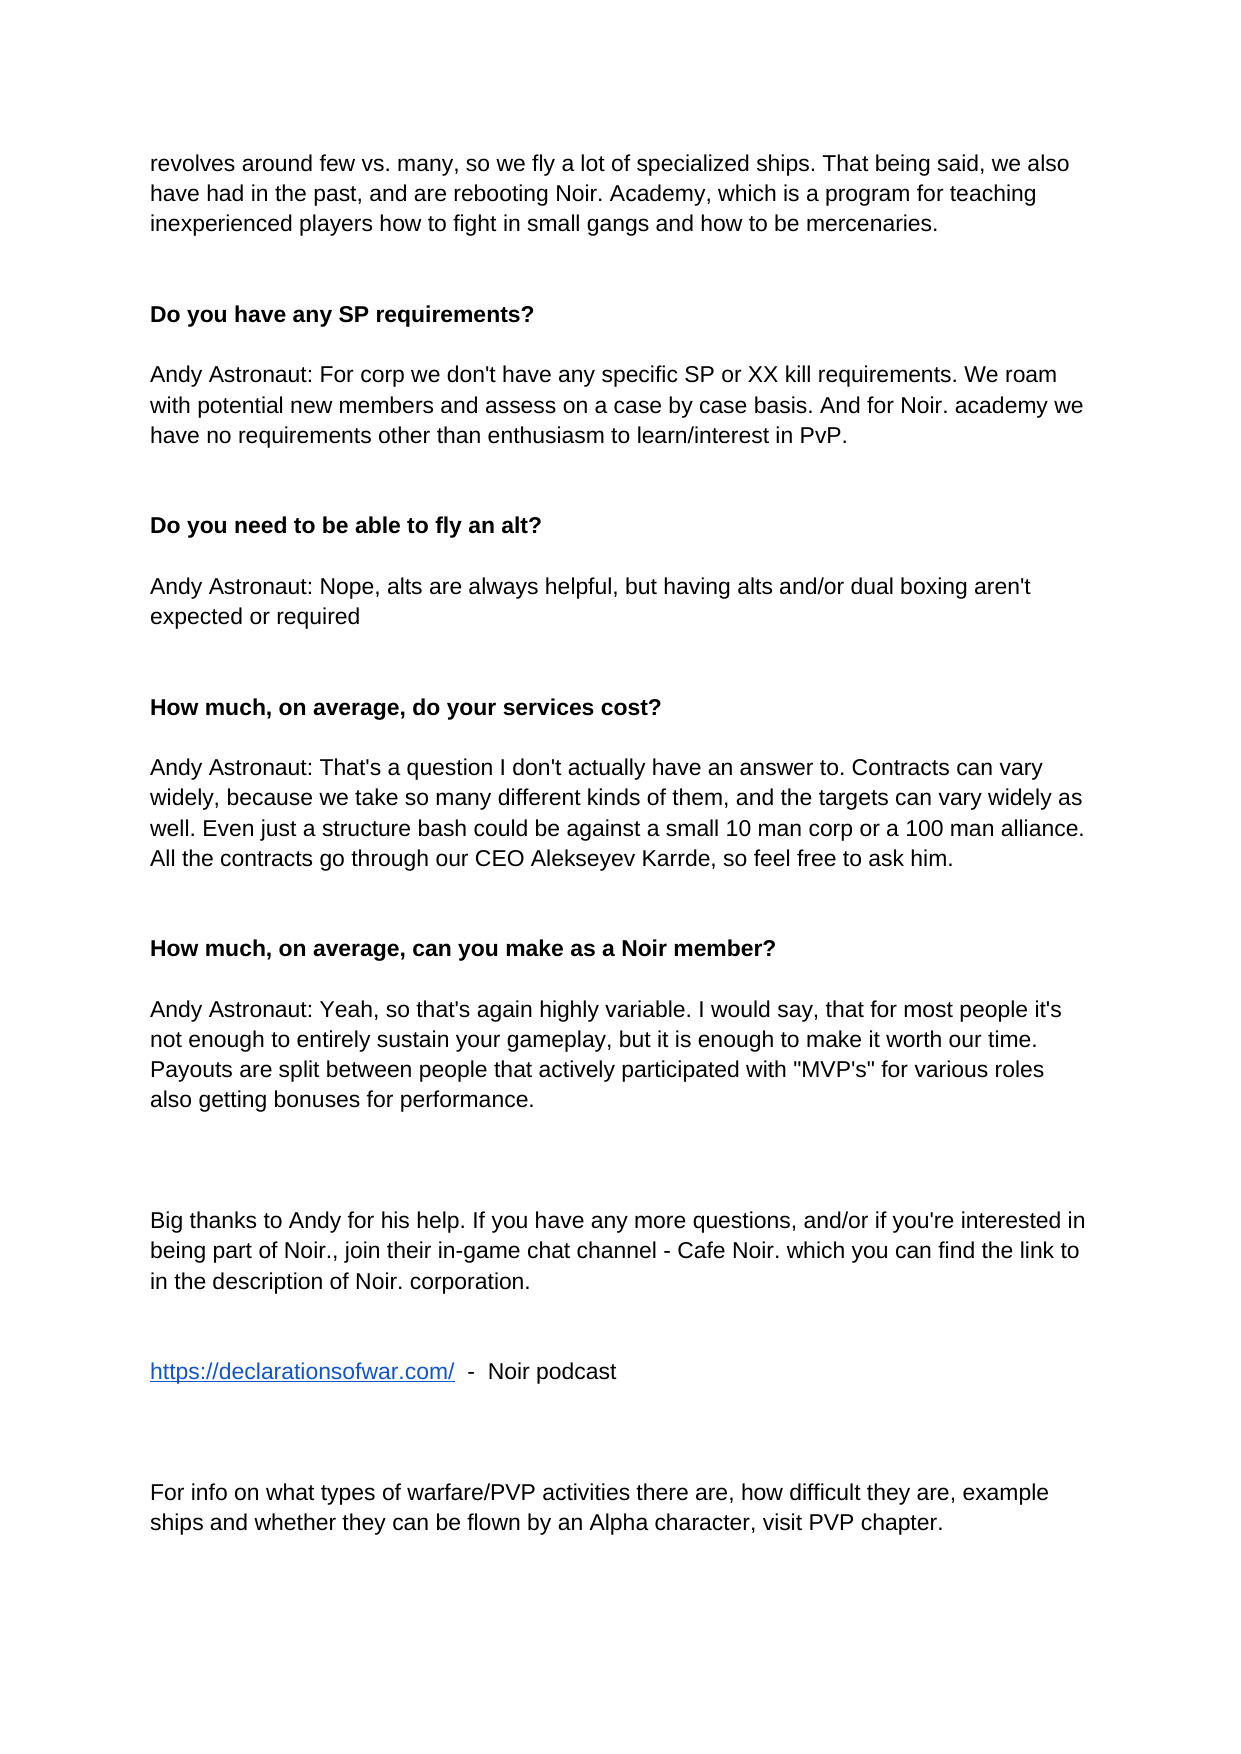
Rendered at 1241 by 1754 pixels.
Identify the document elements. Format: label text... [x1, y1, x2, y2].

text revolves around few vs. many, so we fly a lot of specialized ships. That being said, we also have had in the past, and are rebooting Noir. Academy, which is a program for teaching inexperienced players how to fight in small gangs and how to be mercenaries. [150, 150, 1090, 237]
text Andy Astronaut: Yeah, so that's again highly variable. I would say, that for most people it's not enough to entirely sustain your gameplay, but it is enough to make it worth our time. Payouts are split between people that actively participated with "MVP's" for various roles also getting bonuses for performance. [150, 996, 1090, 1113]
text Andy Astronaut: Nope, alts are always helpful, but having alts and/or dual boxing aren't expected or required [150, 573, 1090, 629]
text Andy Astronaut: That's a question I don't actually have an answer to. Contracts can vary widely, because we take so many different kinds of them, and the targets can vary widely as well. Even just a structure bash could be against a small 10 man corp or a 100 man alliance. All the contracts go through our CEO Alekseyev Karrde, so feel free to ask him. [150, 754, 1090, 871]
text Big thanks to Andy for his help. If you have any more questions, and/or if you're interested in being part of Noir., join their in-game chat channel - Cafe Noir. which you can find the link to in the description of Noir. corporation. [150, 1207, 1090, 1294]
text https://declarationsofwar.com/ - Noir podcast [150, 1358, 1090, 1385]
text For info on what types of warfare/PVP activities there are, how difficult they are, example ships and whether they can be flown by an Alpha character, visit PVP chapter. [150, 1479, 1090, 1536]
text Do you have any SP requirements? [150, 301, 1090, 327]
text Andy Astronaut: For corp we don't have any specific SP or XX kill requirements. We roam with potential new members and assess on a case by case basis. And for Noir. academy we have no requirements other than enthusiasm to learn/interest in PvP. [150, 361, 1090, 448]
text How much, on average, do your services cost? [150, 694, 1090, 720]
text How much, on average, can you make as a Noir member? [150, 935, 1090, 962]
text Do you need to be able to fly an alt? [150, 512, 1090, 539]
